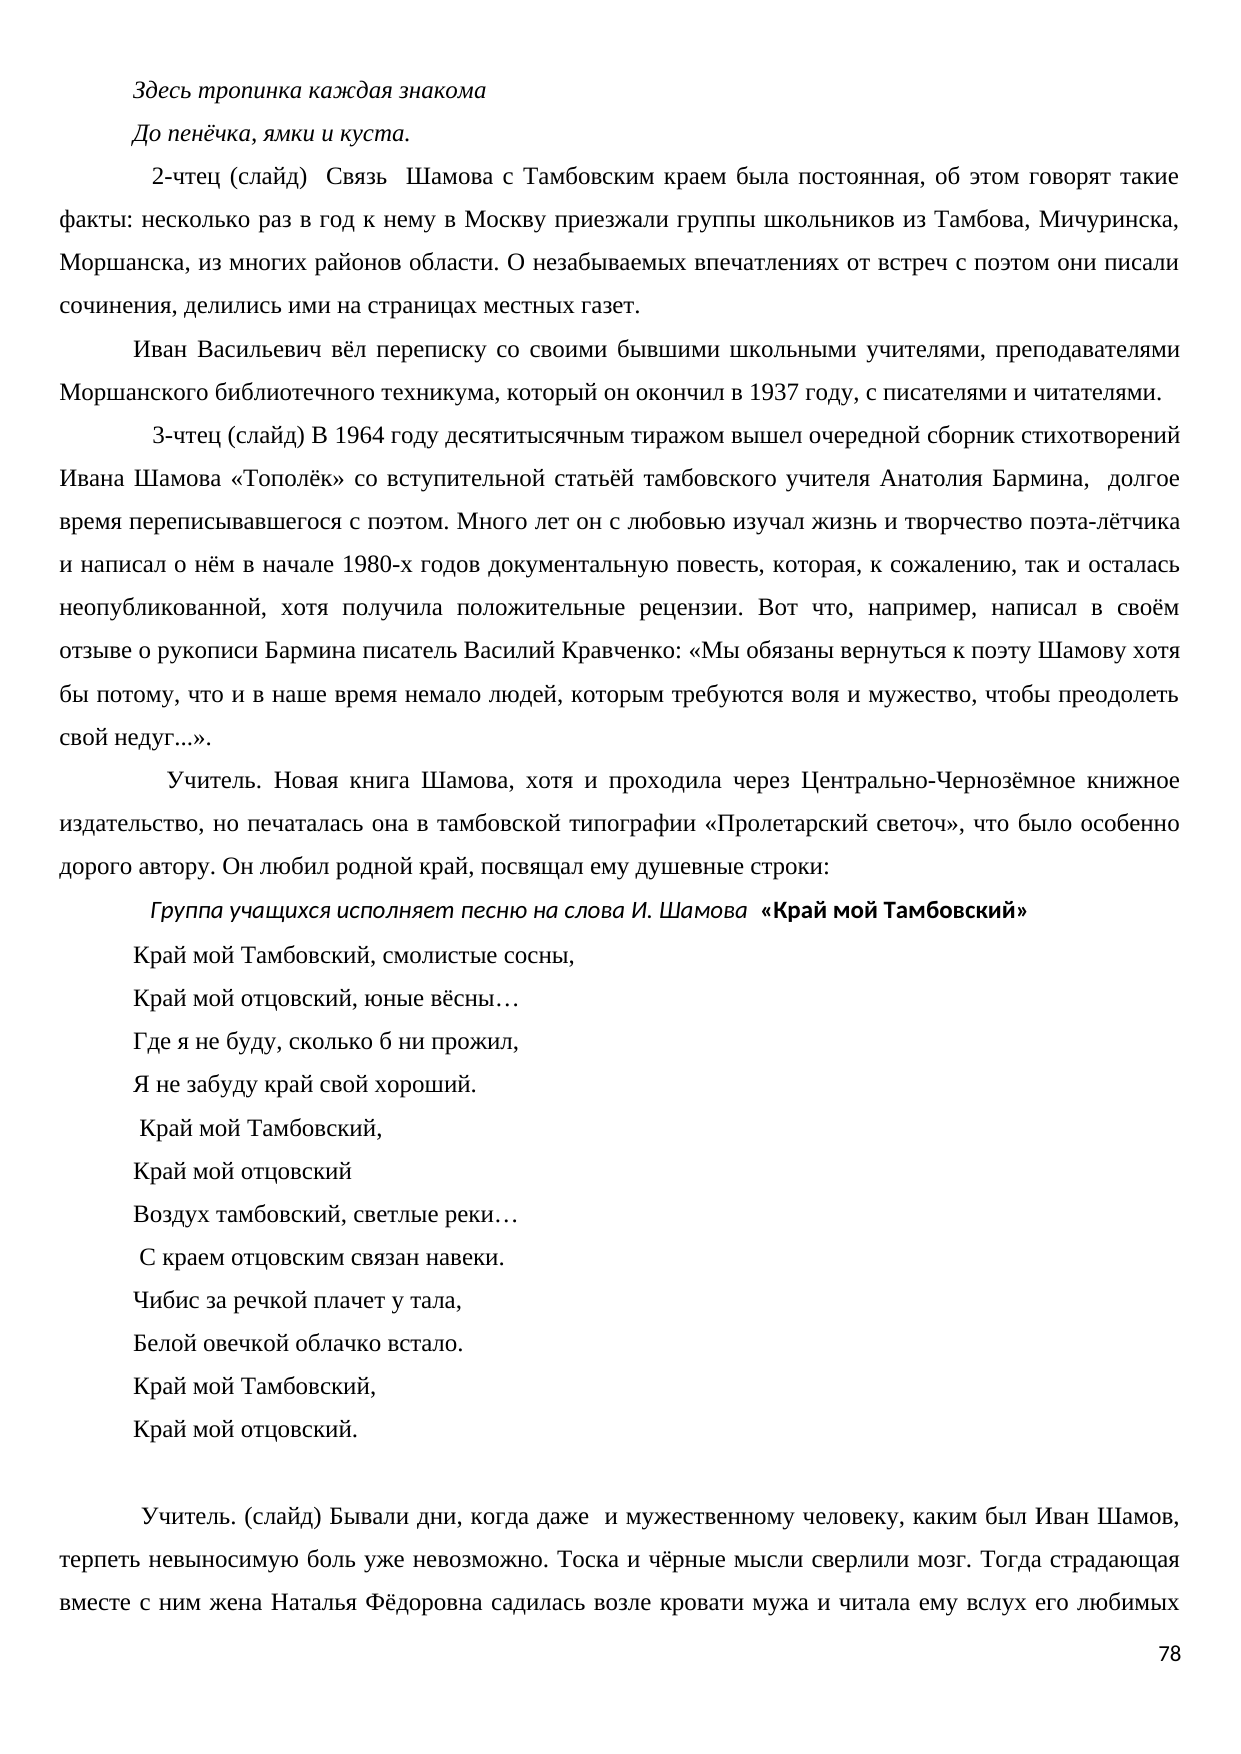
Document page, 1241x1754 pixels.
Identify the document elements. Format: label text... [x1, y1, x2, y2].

text С краем отцовским связан навеки. [59, 1242, 1181, 1271]
text 3-чтец (слайд) В 1964 году десятитысячным тиражом вышел очередной сборник стихотворений Ивана Шамова «Тополёк» со вступительной статьёй тамбовского учителя Анатолия Бармина, долгое время переписывавшегося с поэтом. Много лет он с любовью изучал жизнь и творчество поэта-лётчика и написал о нём в начале 1980-х годов документальную повесть, которая, к сожалению, так и осталась неопубликованной, хотя получила положительные рецензии. Вот что, например, написал в своём отзыве о рукописи Бармина писатель Василий Кравченко: «Мы обязаны вернуться к поэту Шамову хотя бы потому, что и в наше время немало людей, которым требуются воля и мужество, чтобы преодолеть свой недуг...». [59, 420, 1181, 751]
text Край мой Тамбовский, [59, 1113, 1181, 1141]
text Край мой отцовский [59, 1156, 1181, 1184]
text Воздух тамбовский, светлые реки… [59, 1199, 1181, 1228]
text Белой овечкой облачко встало. [59, 1328, 1181, 1357]
text Край мой отцовский. [59, 1414, 1181, 1443]
text Иван Васильевич вёл переписку со своими бывшими школьными учителями, преподавателями Моршанского библиотечного техникума, который он окончил в 1937 году, с писателями и читателями. [59, 334, 1181, 406]
text Край мой Тамбовский, смолистые сосны, [59, 940, 1181, 969]
text Край мой отцовский, юные вёсны… [59, 983, 1181, 1012]
text Я не забуду край свой хороший. [59, 1069, 1181, 1098]
text Учитель. Новая книга Шамова, хотя и проходила через Центрально-Чернозёмное книжное издательство, но печаталась она в тамбовской типографии «Пролетарский светоч», что было особенно дорого автору. Он любил родной край, посвящал ему душевные строки: [59, 765, 1181, 880]
text Учитель. (слайд) Бывали дни, когда даже и мужественному человеку, каким был Иван Шамов, терпеть невыносимую боль уже невозможно. Тоска и чёрные мысли сверлили мозг. Тогда страдающая вместе с ним жена Наталья Фёдоровна садилась возле кровати мужа и читала ему вслух его любимых [59, 1501, 1181, 1616]
text До пенёчка, ямки и куста. [59, 118, 1181, 147]
text 2-чтец (слайд) Связь Шамова с Тамбовским краем была постоянная, об этом говорят такие факты: несколько раз в год к нему в Москву приезжали группы школьников из Тамбова, Мичуринска, Моршанска, из многих районов области. О незабываемых впечатлениях от встреч с поэтом они писали сочинения, делились ими на страницах местных газет. [59, 161, 1181, 319]
text Здесь тропинка каждая знакома [59, 75, 1181, 104]
text Край мой Тамбовский, [59, 1371, 1181, 1400]
text Группа учащихся исполняет песню на слова И. Шамова «Край мой Тамбовский» [59, 894, 1181, 925]
text Чибис за речкой плачет у тала, [59, 1285, 1181, 1314]
text Где я не буду, сколько б ни прожил, [59, 1026, 1181, 1055]
